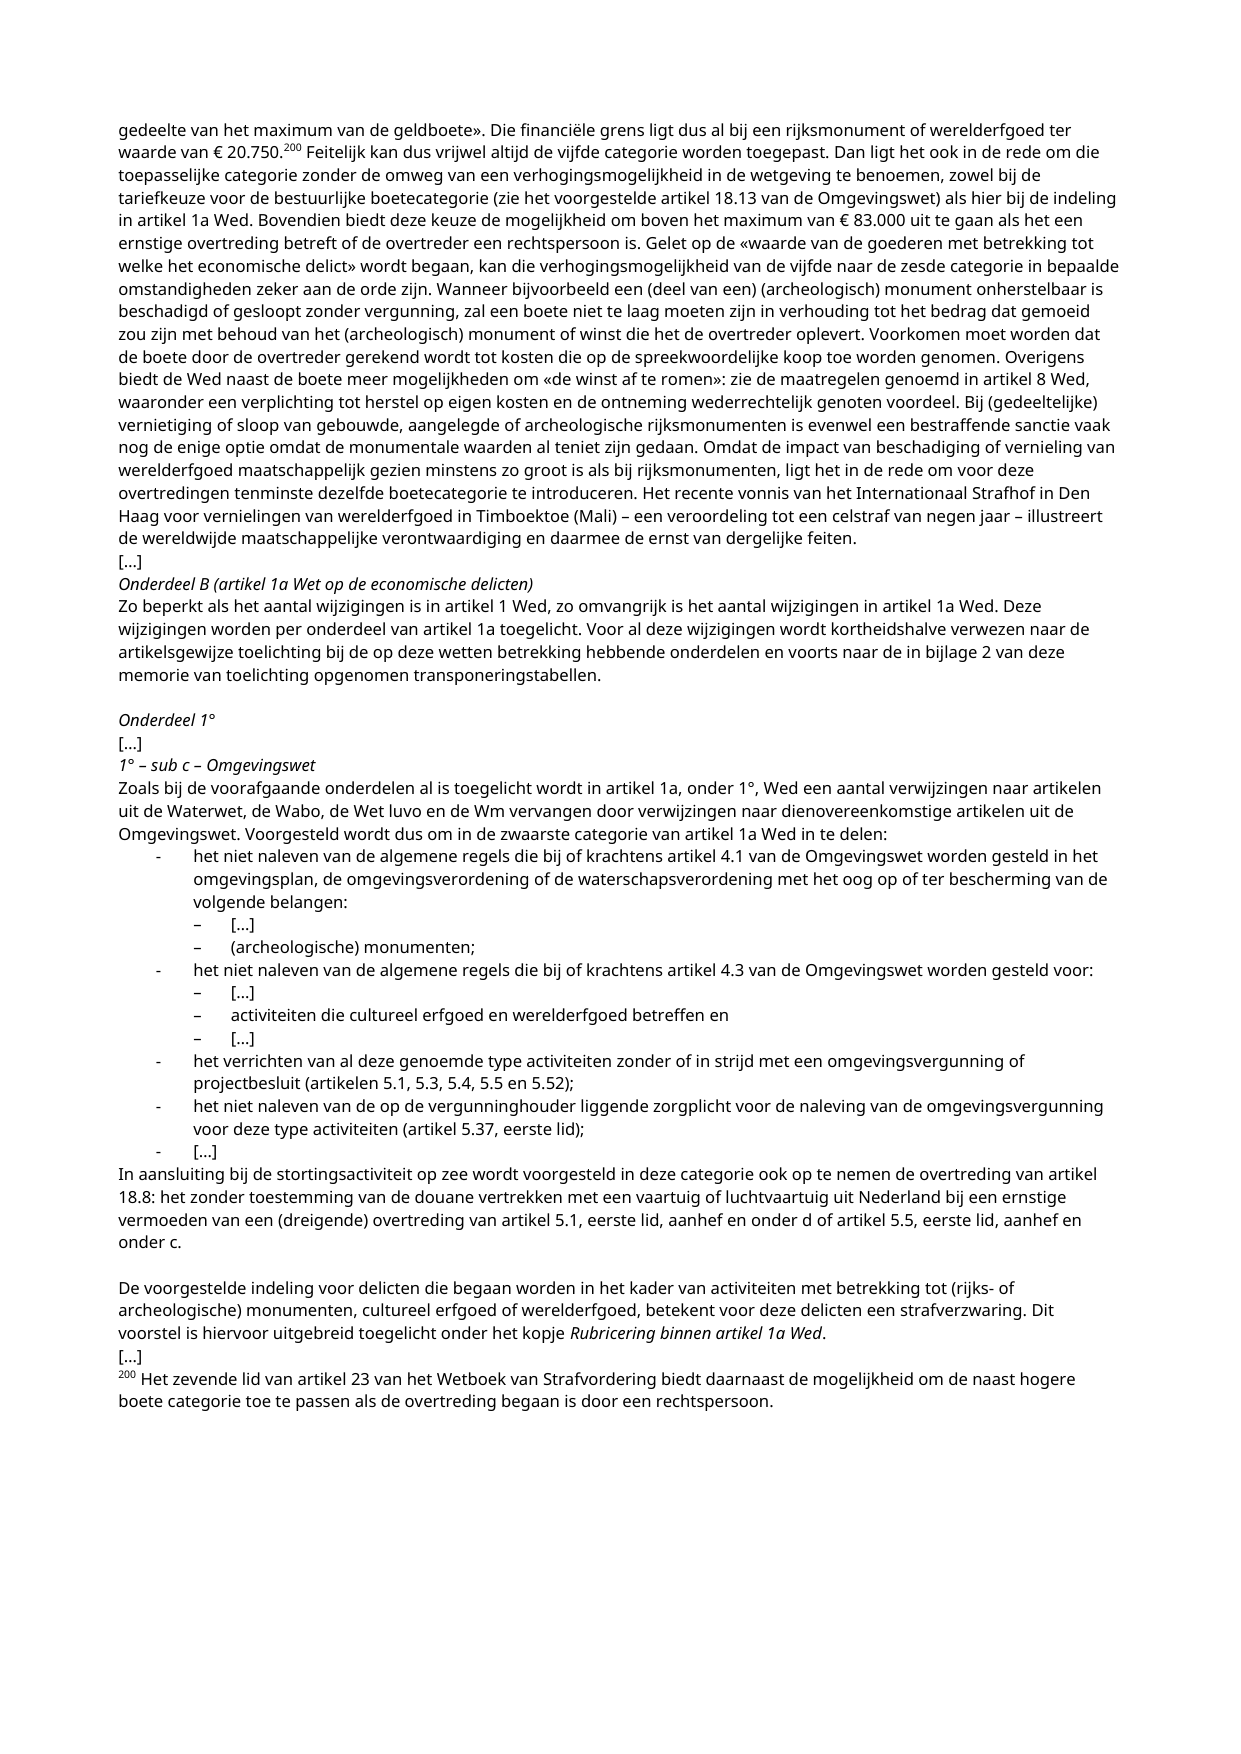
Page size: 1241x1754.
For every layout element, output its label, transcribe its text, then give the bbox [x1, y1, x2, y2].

text 200 Het zevende lid van artikel 23 van het Wetboek van Strafvordering biedt daarnaast de mogelijkheid om de naast hogere boete categorie toe te passen als de overtreding begaan is door een rechtspersoon. [118, 1367, 1122, 1412]
text De voorgestelde indeling voor delicten die begaan worden in het kader van activiteiten met betrekking tot (rijks- of archeologische) monumenten, cultureel erfgoed of werelderfgoed, betekent voor deze delicten een strafverzwaring. Dit voorstel is hiervoor uitgebreid toegelicht onder het kopje Rubricering binnen artikel 1a Wed. [118, 1276, 1122, 1344]
list […] [193, 981, 1122, 1004]
list het niet naleven van de algemene regels die bij of krachtens artikel 4.1 van de Omgevingswet worden gesteld in het omgevingsplan, de omgevingsverordening of de waterschapsverordening met het oog op of ter bescherming van de volgende belangen: [156, 845, 1122, 913]
list het niet naleven van de algemene regels die bij of krachtens artikel 4.3 van de Omgevingswet worden gesteld voor: [156, 958, 1122, 981]
text 1° – sub c – Omgevingswet [118, 754, 1122, 777]
text Onderdeel B (artikel 1a Wet op de economische delicten) [118, 572, 1122, 595]
list […] [156, 1140, 1122, 1163]
text gedeelte van het maximum van de geldboete». Die financiële grens ligt dus al bij een rijksmonument of werelderfgoed ter waarde van € 20.750.200 Feitelijk kan dus vrijwel altijd de vijfde categorie worden toegepast. Dan ligt het ook in de rede om die toepasselijke categorie zonder de omweg van een verhogingsmogelijkheid in de wetgeving te benoemen, zowel bij de tariefkeuze voor de bestuurlijke boetecategorie (zie het voorgestelde artikel 18.13 van de Omgevingswet) als hier bij de indeling in artikel 1a Wed. Bovendien biedt deze keuze de mogelijkheid om boven het maximum van € 83.000 uit te gaan als het een ernstige overtreding betreft of de overtreder een rechtspersoon is. Gelet op de «waarde van de goederen met betrekking tot welke het economische delict» wordt begaan, kan die verhogingsmogelijkheid van de vijfde naar de zesde categorie in bepaalde omstandigheden zeker aan de orde zijn. Wanneer bijvoorbeeld een (deel van een) (archeologisch) monument onherstelbaar is beschadigd of gesloopt zonder vergunning, zal een boete niet te laag moeten zijn in verhouding tot het bedrag dat gemoeid zou zijn met behoud van het (archeologisch) monument of winst die het de overtreder oplevert. Voorkomen moet worden dat de boete door de overtreder gerekend wordt tot kosten die op de spreekwoordelijke koop toe worden genomen. Overigens biedt de Wed naast de boete meer mogelijkheden om «de winst af te romen»: zie de maatregelen genoemd in artikel 8 Wed, waaronder een verplichting tot herstel op eigen kosten en de ontneming wederrechtelijk genoten voordeel. Bij (gedeeltelijke) vernietiging of sloop van gebouwde, aangelegde of archeologische rijksmonumenten is evenwel een bestraffende sanctie vaak nog de enige optie omdat de monumentale waarden al teniet zijn gedaan. Omdat de impact van beschadiging of vernieling van werelderfgoed maatschappelijk gezien minstens zo groot is als bij rijksmonumenten, ligt het in de rede om voor deze overtredingen tenminste dezelfde boetecategorie te introduceren. Het recente vonnis van het Internationaal Strafhof in Den Haag voor vernielingen van werelderfgoed in Timboektoe (Mali) – een veroordeling tot een celstraf van negen jaar – illustreert de wereldwijde maatschappelijke verontwaardiging en daarmee de ernst van dergelijke feiten. [118, 118, 1122, 549]
text […] [118, 731, 1122, 754]
text Zo beperkt als het aantal wijzigingen is in artikel 1 Wed, zo omvangrijk is het aantal wijzigingen in artikel 1a Wed. Deze wijzigingen worden per onderdeel van artikel 1a toegelicht. Voor al deze wijzigingen wordt kortheidshalve verwezen naar de artikelsgewijze toelichting bij de op deze wetten betrekking hebbende onderdelen en voorts naar de in bijlage 2 van deze memorie van toelichting opgenomen transponeringstabellen. [118, 595, 1122, 686]
list activiteiten die cultureel erfgoed en werelderfgoed betreffen en [193, 1004, 1122, 1026]
list het niet naleven van de op de vergunninghouder liggende zorgplicht voor de naleving van de omgevingsvergunning voor deze type activiteiten (artikel 5.37, eerste lid); [156, 1094, 1122, 1140]
list het verrichten van al deze genoemde type activiteiten zonder of in strijd met een omgevingsvergunning of projectbesluit (artikelen 5.1, 5.3, 5.4, 5.5 en 5.52); [156, 1049, 1122, 1094]
text […] [118, 1344, 1122, 1367]
text Onderdeel 1° [118, 708, 1122, 731]
text […] [118, 549, 1122, 572]
text Zoals bij de voorafgaande onderdelen al is toegelicht wordt in artikel 1a, onder 1°, Wed een aantal verwijzingen naar artikelen uit de Waterwet, de Wabo, de Wet luvo en de Wm vervangen door verwijzingen naar dienovereenkomstige artikelen uit de Omgevingswet. Voorgesteld wordt dus om in de zwaarste categorie van artikel 1a Wed in te delen: [118, 777, 1122, 845]
list (archeologische) monumenten; [193, 936, 1122, 958]
text In aansluiting bij de stortingsactiviteit op zee wordt voorgesteld in deze categorie ook op te nemen de overtreding van artikel 18.8: het zonder toestemming van de douane vertrekken met een vaartuig of luchtvaartuig uit Nederland bij een ernstige vermoeden van een (dreigende) overtreding van artikel 5.1, eerste lid, aanhef en onder d of artikel 5.5, eerste lid, aanhef en onder c. [118, 1163, 1122, 1253]
list […] [193, 1026, 1122, 1049]
list […] [193, 913, 1122, 936]
